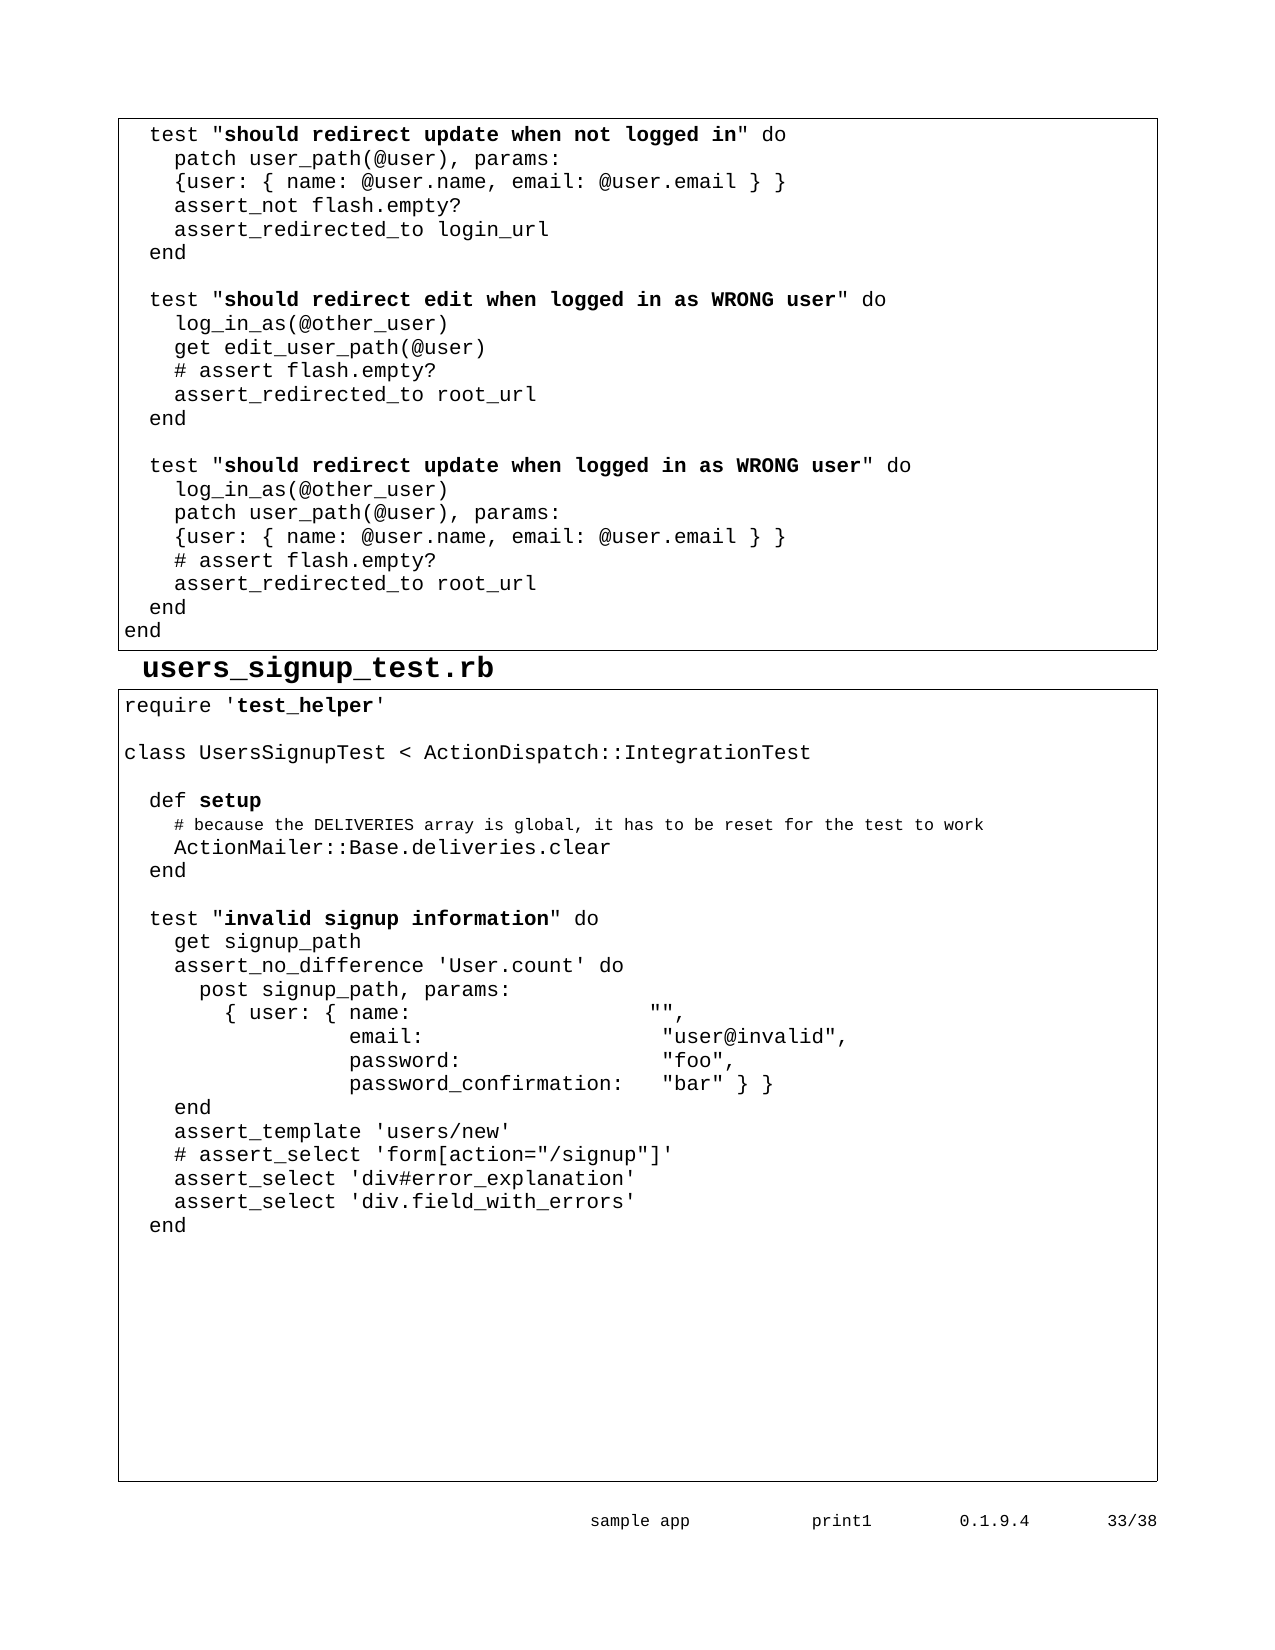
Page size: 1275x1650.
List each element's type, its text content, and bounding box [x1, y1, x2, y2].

table_header test "should redirect update when not logged in" do patch user_path(@user), params: {user: { name: @user.name, email: @user.email } } assert_not flash.empty? assert_redirected_to login_url end test "should redirect edit when logged in as WRONG user" do log_in_as(@other_user) get edit_user_path(@user) # assert flash.empty? assert_redirected_to root_url end test "should redirect update when logged in as WRONG user" do log_in_as(@other_user) patch user_path(@user), params: {user: { name: @user.name, email: @user.email } } # assert flash.empty? assert_redirected_to root_url end end [119, 119, 1157, 650]
subtitle users_signup_test.rb [142, 653, 1157, 686]
table_header require 'test_helper' class UsersSignupTest < ActionDispatch::IntegrationTest def setup # because the DELIVERIES array is global, it has to be reset for the test to work ActionMailer::Base.deliveries.clear end test "invalid signup information" do get signup_path assert_no_difference 'User.count' do post signup_path, params: { user: { name: "", email: "user@invalid", password: "foo", password_confirmation: "bar" } } end assert_template 'users/new' # assert_select 'form[action="/signup"]' assert_select 'div#error_explanation' assert_select 'div.field_with_errors' end [119, 690, 1157, 1481]
